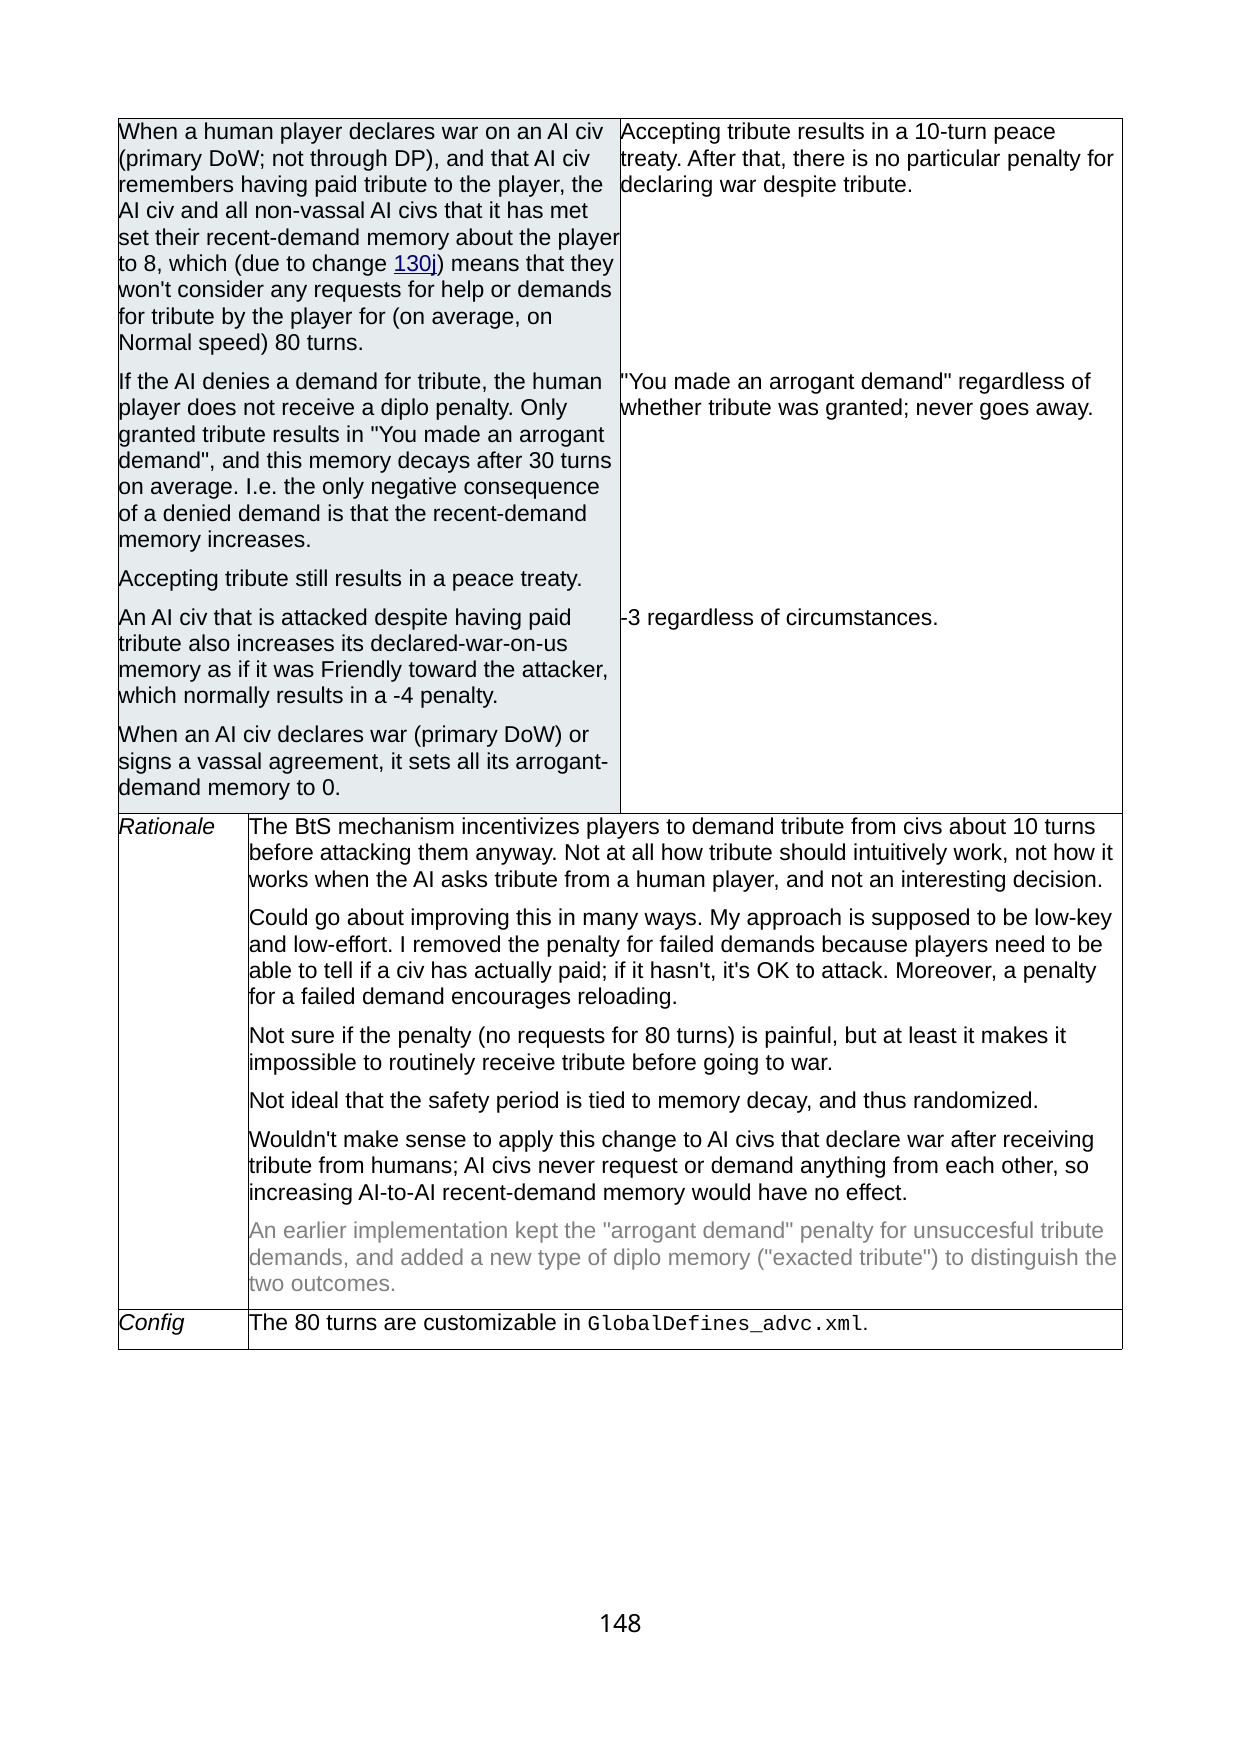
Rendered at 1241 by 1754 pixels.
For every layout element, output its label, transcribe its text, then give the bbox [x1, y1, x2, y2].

table_cell The BtS mechanism incentivizes players to demand tribute from civs about 10 turns before attacking them anyway. Not at all how tribute should intuitively work, not how it works when the AI asks tribute from a human player, and not an interesting decision. Could go about improving this in many ways. My approach is supposed to be low-key and low-effort. I removed the penalty for failed demands because players need to be able to tell if a civ has actually paid; if it hasn't, it's OK to attack. Moreover, a penalty for a failed demand encourages reloading. Not sure if the penalty (no requests for 80 turns) is painful, but at least it makes it impossible to routinely receive tribute before going to war. Not ideal that the safety period is tied to memory decay, and thus randomized. Wouldn't make sense to apply this change to AI civs that declare war after receiving tribute from humans; AI civs never request or demand anything from each other, so increasing AI-to-AI recent-demand memory would have no effect. An earlier implementation kept the "arrogant demand" penalty for unsuccesful tribute demands, and added a new type of diplo memory ("exacted tribute") to distinguish the two outcomes. [249, 814, 1122, 1309]
table_cell When a human player declares war on an AI civ (primary DoW; not through DP), and that AI civ remembers having paid tribute to the player, the AI civ and all non-vassal AI civs that it has met set their recent-demand memory about the player to 8, which (due to change 130j) means that they won't consider any requests for help or demands for tribute by the player for (on average, on Normal speed) 80 turns. If the AI denies a demand for tribute, the human player does not receive a diplo penalty. Only granted tribute results in "You made an arrogant demand", and this memory decays after 30 turns on average. I.e. the only negative consequence of a denied demand is that the recent-demand memory increases. Accepting tribute still results in a peace treaty. An AI civ that is attacked despite having paid tribute also increases its declared-war-on-us memory as if it was Friendly toward the attacker, which normally results in a -4 penalty. When an AI civ declares war (primary DoW) or signs a vassal agreement, it sets all its arrogant-demand memory to 0. [119, 119, 620, 813]
table_cell Rationale [119, 814, 248, 1309]
table_cell The 80 turns are customizable in GlobalDefines_advc.xml. [249, 1310, 1122, 1349]
table_cell Accepting tribute results in a 10-turn peace treaty. After that, there is no particular penalty for declaring war despite tribute. "You made an arrogant demand" regardless of whether tribute was granted; never goes away. -3 regardless of circumstances. [621, 119, 1122, 813]
table_cell Config [119, 1310, 248, 1349]
